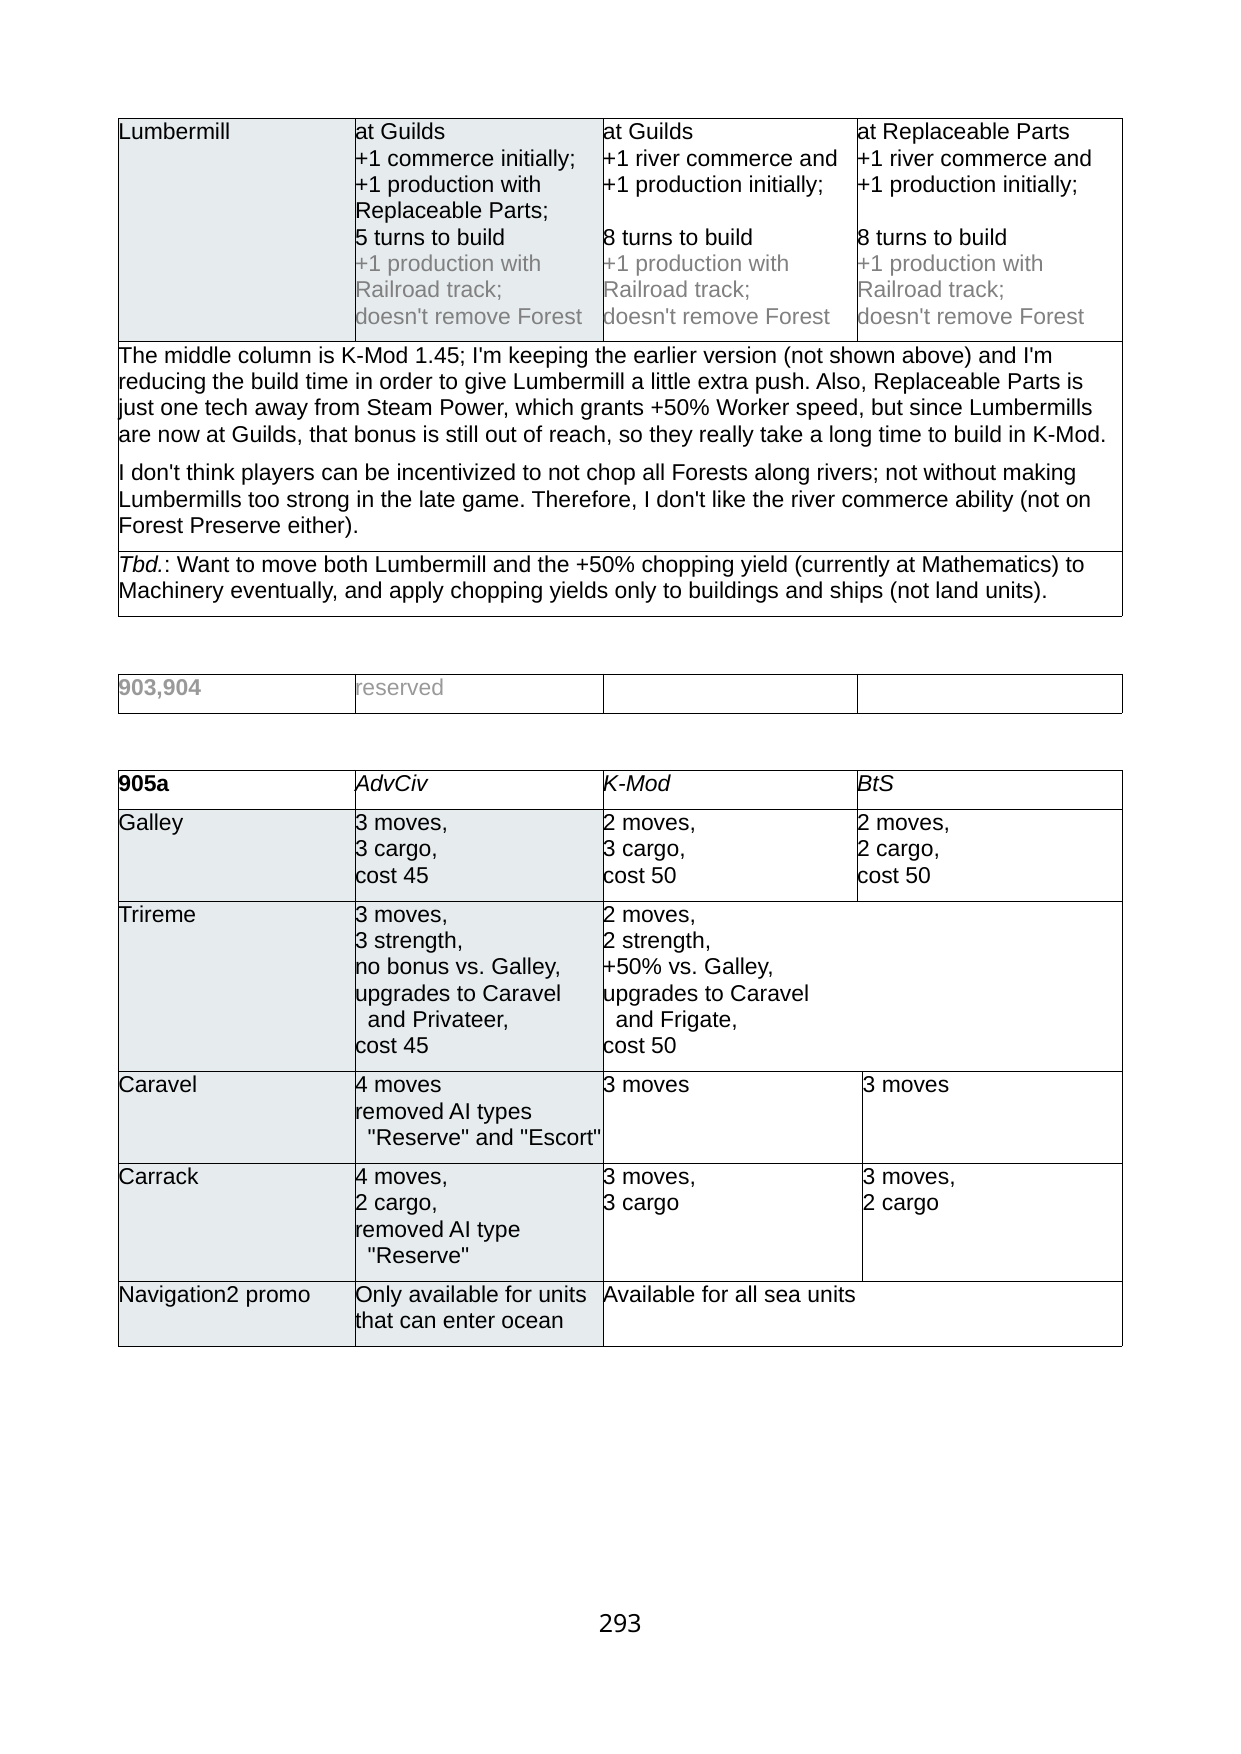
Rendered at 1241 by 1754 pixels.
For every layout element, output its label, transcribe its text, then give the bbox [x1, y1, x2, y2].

table_cell Tbd.: Want to move both Lumbermill and the +50% chopping yield (currently at Mathematics) to Machinery eventually, and apply chopping yields only to buildings and ships (not land units). [119, 552, 1122, 616]
table_cell 3 moves, 3 cargo, cost 45 [356, 810, 603, 901]
table_header 903,904 [119, 675, 355, 712]
table_cell Only available for units that can enter ocean [356, 1282, 603, 1346]
table_cell 4 moves, 2 cargo, removed AI type "Reserve" [356, 1164, 603, 1281]
table_cell at Replaceable Parts +1 river commerce and +1 production initially; 8 turns to build +1 production with Railroad track; doesn't remove Forest [858, 119, 1122, 341]
table_header [858, 675, 1122, 712]
table_header AdvCiv [356, 771, 603, 809]
table_cell 3 moves, 2 cargo [863, 1164, 1122, 1281]
table_cell Caravel [119, 1072, 355, 1163]
table_cell 3 moves [863, 1072, 1122, 1163]
table_header [604, 675, 857, 712]
table_cell The middle column is K-Mod 1.45; I'm keeping the earlier version (not shown above) and I'm reducing the build time in order to give Lumbermill a little extra push. Also, Replaceable Parts is just one tech away from Steam Power, which grants +50% Worker speed, but since Lumbermills are now at Guilds, that bonus is still out of reach, so they really take a long time to build in K-Mod. I don't think players can be incentivized to not chop all Forests along rivers; not without making Lumbermills too strong in the late game. Therefore, I don't like the river commerce ability (not on Forest Preserve either). [119, 342, 1122, 551]
table_cell 3 moves [604, 1072, 862, 1163]
table_cell at Guilds +1 commerce initially; +1 production with Replaceable Parts; 5 turns to build +1 production with Railroad track; doesn't remove Forest [356, 119, 603, 341]
table_cell Galley [119, 810, 355, 901]
table_header reserved [356, 675, 603, 712]
table_cell 2 moves, 3 cargo, cost 50 [604, 810, 857, 901]
table_cell 2 moves, 2 cargo, cost 50 [858, 810, 1122, 901]
table_cell 3 moves, 3 cargo [604, 1164, 862, 1281]
table_cell Lumbermill [119, 119, 355, 341]
table_cell 2 moves, 2 strength, +50% vs. Galley, upgrades to Caravel and Frigate, cost 50 [604, 902, 1122, 1071]
table_cell Navigation2 promo [119, 1282, 355, 1346]
table_cell 4 moves removed AI types "Reserve" and "Escort" [356, 1072, 603, 1163]
table_header BtS [858, 771, 1122, 809]
table_cell Available for all sea units [604, 1282, 1122, 1346]
table_cell Trireme [119, 902, 355, 1071]
table_header 905a [119, 771, 355, 809]
table_cell Carrack [119, 1164, 355, 1281]
table_cell at Guilds +1 river commerce and +1 production initially; 8 turns to build +1 production with Railroad track; doesn't remove Forest [604, 119, 857, 341]
table_header K-Mod [604, 771, 857, 809]
table_cell 3 moves, 3 strength, no bonus vs. Galley, upgrades to Caravel and Privateer, cost 45 [356, 902, 603, 1071]
